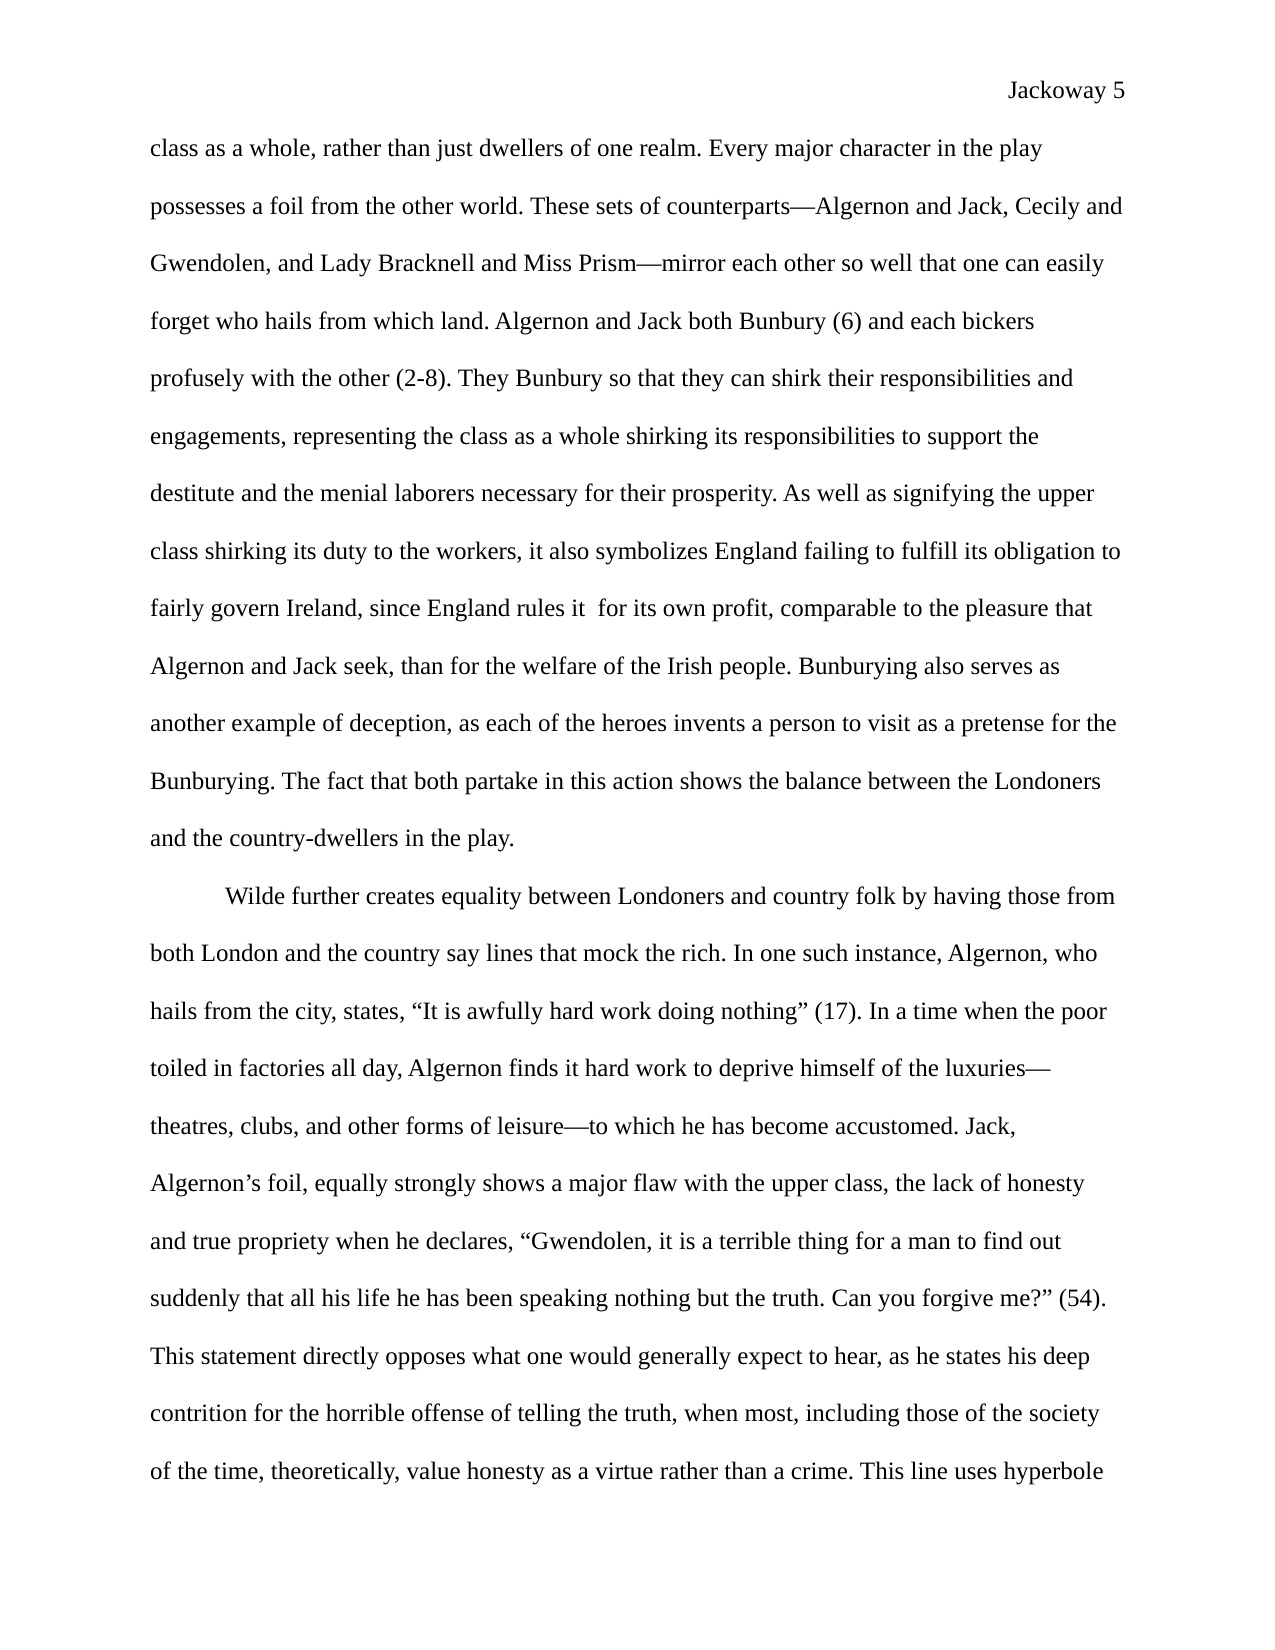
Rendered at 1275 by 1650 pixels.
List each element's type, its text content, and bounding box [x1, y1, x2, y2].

text Wilde further creates equality between Londoners and country folk by having those from both London and the country say lines that mock the rich. In one such instance, Algernon, who hails from the city, states, “It is awfully hard work doing nothing” (17). In a time when the poor toiled in factories all day, Algernon finds it hard work to deprive himself of the luxuries—theatres, clubs, and other forms of leisure—to which he has become accustomed. Jack, Algernon’s foil, equally strongly shows a major flaw with the upper class, the lack of honesty and true propriety when he declares, “Gwendolen, it is a terrible thing for a man to find out suddenly that all his life he has been speaking nothing but the truth. Can you forgive me?” (54). This statement directly opposes what one would generally expect to hear, as he states his deep contrition for the horrible offense of telling the truth, when most, including those of the society of the time, theoretically, value honesty as a virtue rather than a crime. This line uses hyperbole [150, 881, 1125, 1484]
text class as a whole, rather than just dwellers of one realm. Every major character in the play possesses a foil from the other world. These sets of counterparts—Algernon and Jack, Cecily and Gwendolen, and Lady Bracknell and Miss Prism—mirror each other so well that one can easily forget who hails from which land. Algernon and Jack both Bunbury (6) and each bickers profusely with the other (2-8). They Bunbury so that they can shirk their responsibilities and engagements, representing the class as a whole shirking its responsibilities to support the destitute and the menial laborers necessary for their prosperity. As well as signifying the upper class shirking its duty to the workers, it also symbolizes England failing to fulfill its obligation to fairly govern Ireland, since England rules it for its own profit, comparable to the pleasure that Algernon and Jack seek, than for the welfare of the Irish people. Bunburying also serves as another example of deception, as each of the heroes invents a person to visit as a pretense for the Bunburying. The fact that both partake in this action shows the balance between the Londoners and the country-dwellers in the play. [150, 133, 1125, 852]
